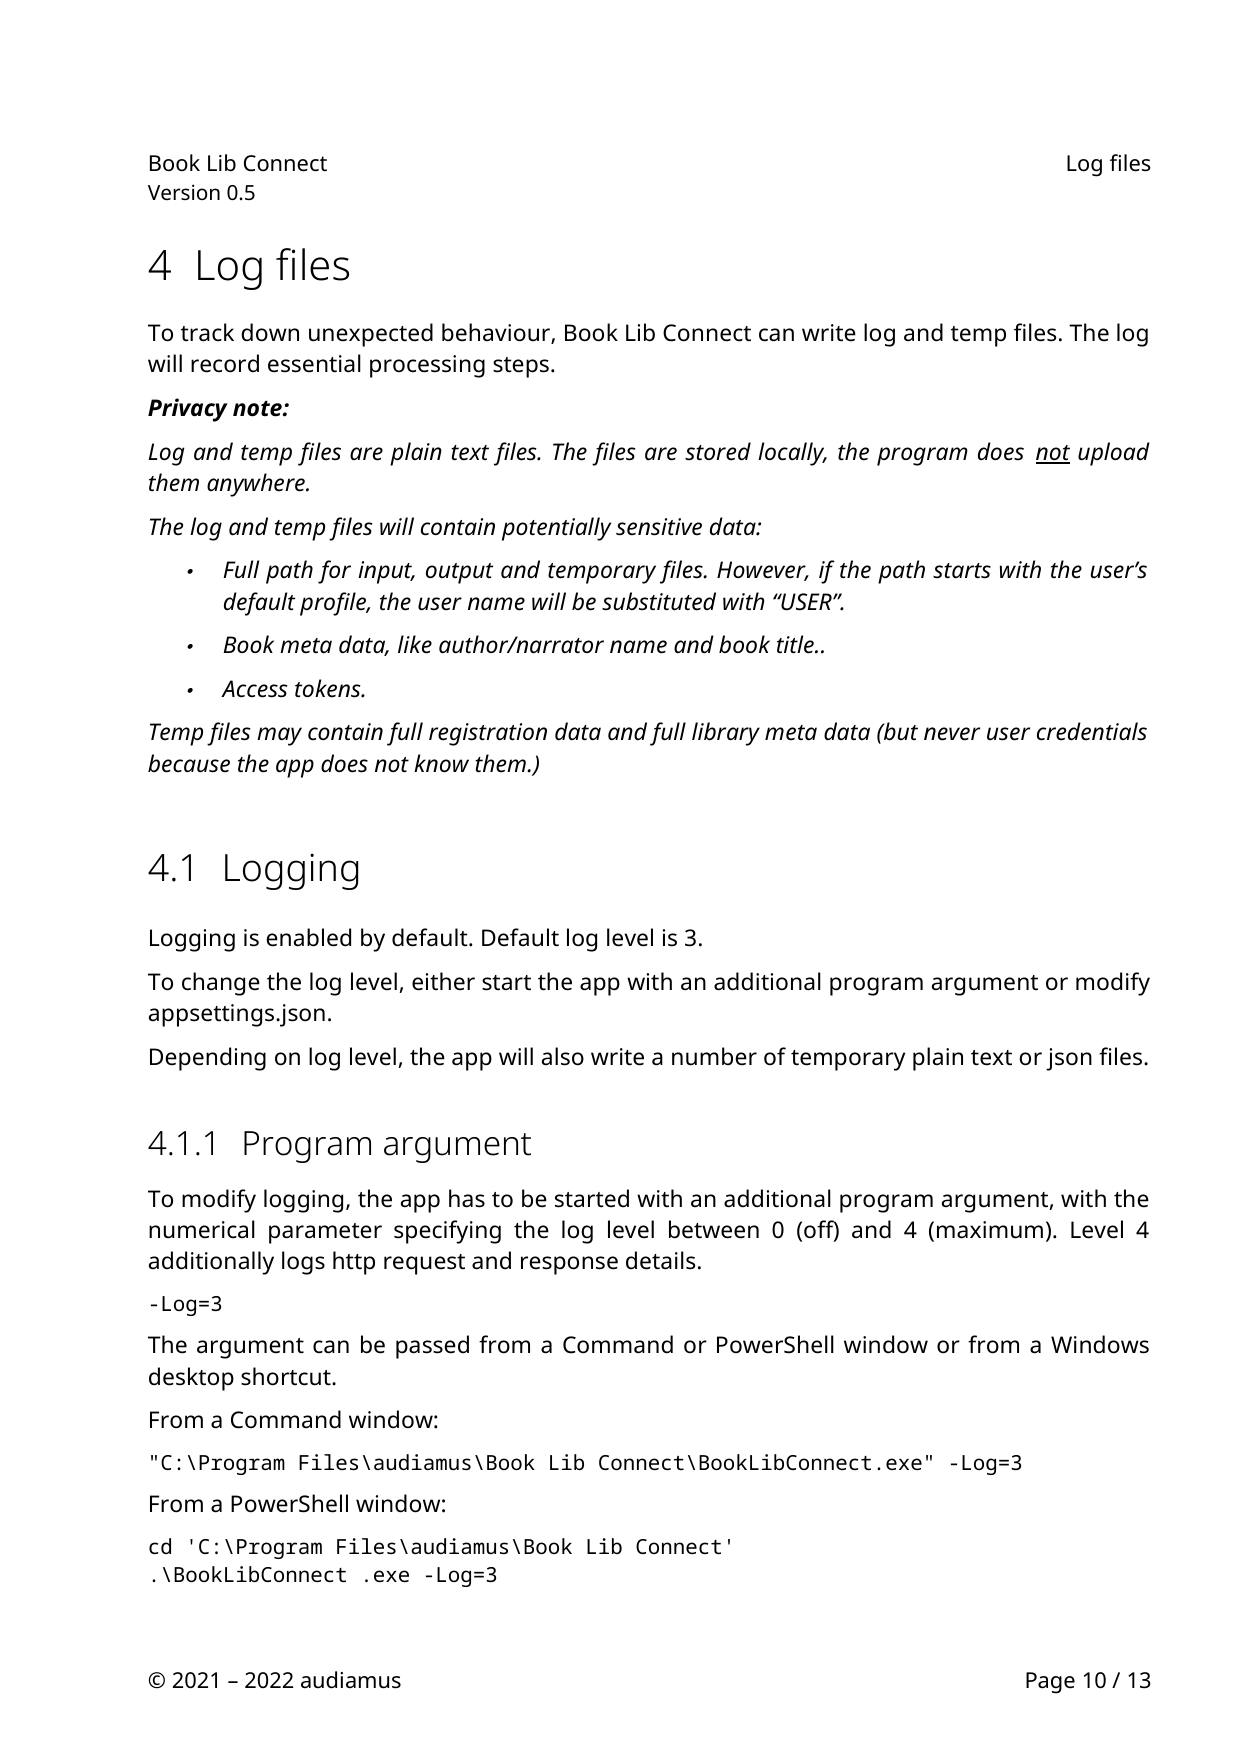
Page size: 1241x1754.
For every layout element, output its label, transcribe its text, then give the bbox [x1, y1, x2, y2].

text -Log=3 [148, 1289, 1152, 1317]
list Full path for input, output and temporary files. However, if the path starts with the user’s default profile, the user name will be substituted with “USER”. [185, 554, 1152, 617]
text The log and temp files will contain potentially sensitive data: [148, 511, 1152, 542]
subtitle Log files [148, 235, 1152, 292]
text To track down unexpected behaviour, Book Lib Connect can write log and temp files. The log will record essential processing steps. [148, 317, 1152, 379]
text Logging is enabled by default. Default log level is 3. [148, 922, 1152, 953]
subtitle Program argument [148, 1119, 1152, 1165]
text Privacy note: [148, 392, 1152, 423]
text From a PowerShell window: [148, 1488, 1152, 1520]
text "C:\Program Files\audiamus\Book Lib Connect\BookLibConnect.exe" -Log=3 [148, 1448, 1152, 1476]
text To change the log level, either start the app with an additional program argument or modify appsettings.json. [148, 966, 1152, 1028]
text Depending on log level, the app will also write a number of temporary plain text or json files. [148, 1041, 1152, 1072]
subtitle Logging [148, 841, 1152, 892]
text Temp files may contain full registration data and full library meta data (but never user credentials because the app does not know them.) [148, 716, 1152, 779]
text To modify logging, the app has to be started with an additional program argument, with the numerical parameter specifying the log level between 0 (off) and 4 (maximum). Level 4 additionally logs http request and response details. [148, 1182, 1152, 1276]
text cd 'C:\Program Files\audiamus\Book Lib Connect' .\BookLibConnect .exe -Log=3 [148, 1532, 1152, 1588]
text The argument can be passed from a Command or PowerShell window or from a Windows desktop shortcut. [148, 1329, 1152, 1392]
list Access tokens. [185, 673, 1152, 704]
list Book meta data, like author/narrator name and book title.. [185, 629, 1152, 660]
text Log and temp files are plain text files. The files are stored locally, the program does not upload them anywhere. [148, 436, 1152, 498]
text From a Command window: [148, 1404, 1152, 1435]
